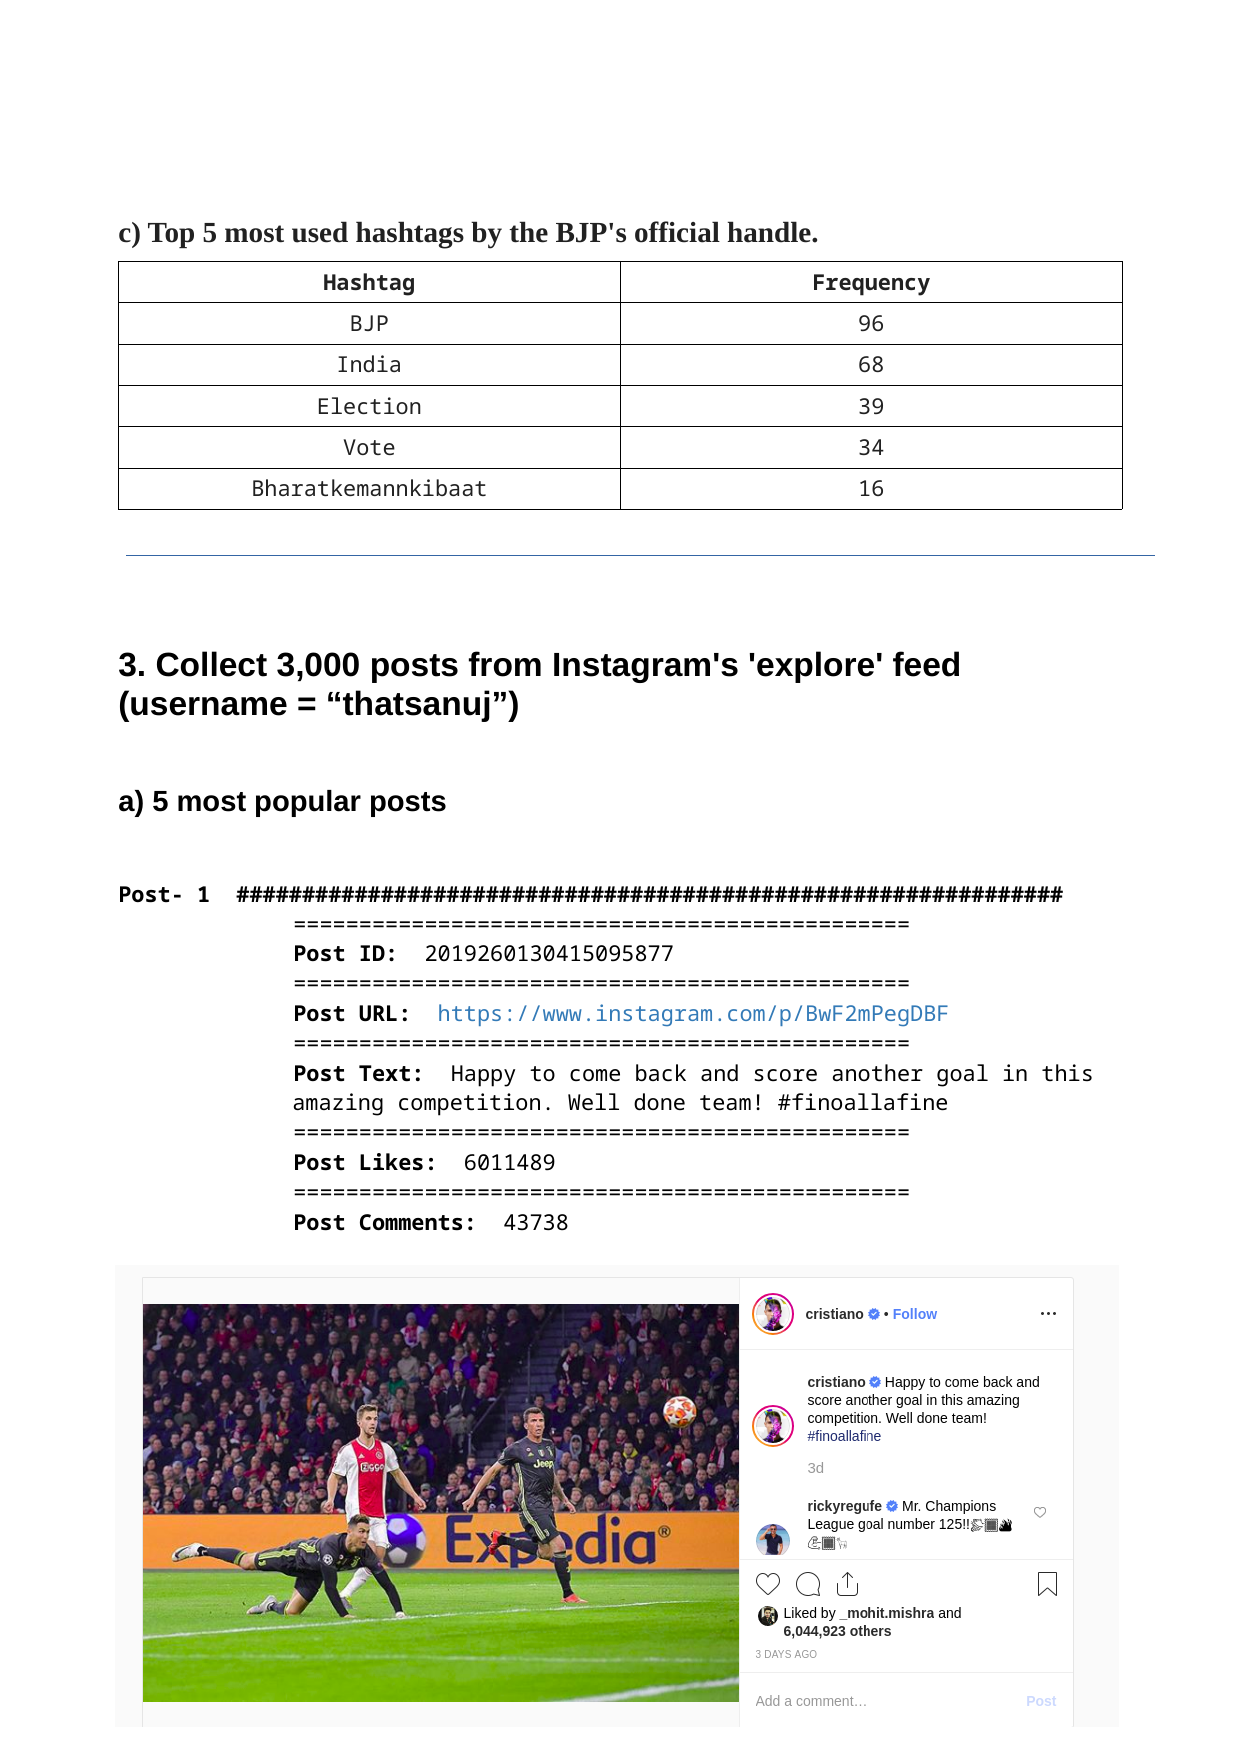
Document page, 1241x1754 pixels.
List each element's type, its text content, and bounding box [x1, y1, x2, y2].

table_cell 96 [621, 303, 1122, 343]
picture [115, 1265, 1119, 1727]
table_cell 16 [621, 469, 1122, 509]
text =============================================== [118, 1028, 1122, 1058]
table_cell 34 [621, 427, 1122, 468]
table_cell BJP [119, 303, 620, 343]
table_cell India [119, 345, 620, 385]
text Post Text: Happy to come back and score another goal in this amazing competition. Well done team! #finoallafine [118, 1058, 1122, 1117]
text Post- 1 ############################################################### [118, 879, 1122, 909]
text Post Comments: 43738 [118, 1207, 1122, 1236]
subtitle c) Top 5 most used hashtags by the BJP's official handle. [118, 215, 1122, 248]
table_header Frequency [621, 262, 1122, 302]
text =============================================== [118, 968, 1122, 998]
table_cell Vote [119, 427, 620, 468]
text Post Likes: 6011489 [118, 1147, 1122, 1177]
text =============================================== [118, 909, 1122, 938]
text =============================================== [118, 1177, 1122, 1207]
table_cell 39 [621, 386, 1122, 426]
table_cell 68 [621, 345, 1122, 385]
table_cell Election [119, 386, 620, 426]
table_cell Bharatkemannkibaat [119, 469, 620, 509]
text Post URL: https://www.instagram.com/p/BwF2mPegDBF [118, 998, 1122, 1028]
subtitle a) 5 most popular posts [118, 784, 1122, 817]
table_header Hashtag [119, 262, 620, 302]
text Post ID: 2019260130415095877 [118, 938, 1122, 968]
subtitle 3. Collect 3,000 posts from Instagram's 'explore' feed (username = “thatsanuj”) [118, 645, 1122, 722]
text =============================================== [118, 1117, 1122, 1147]
